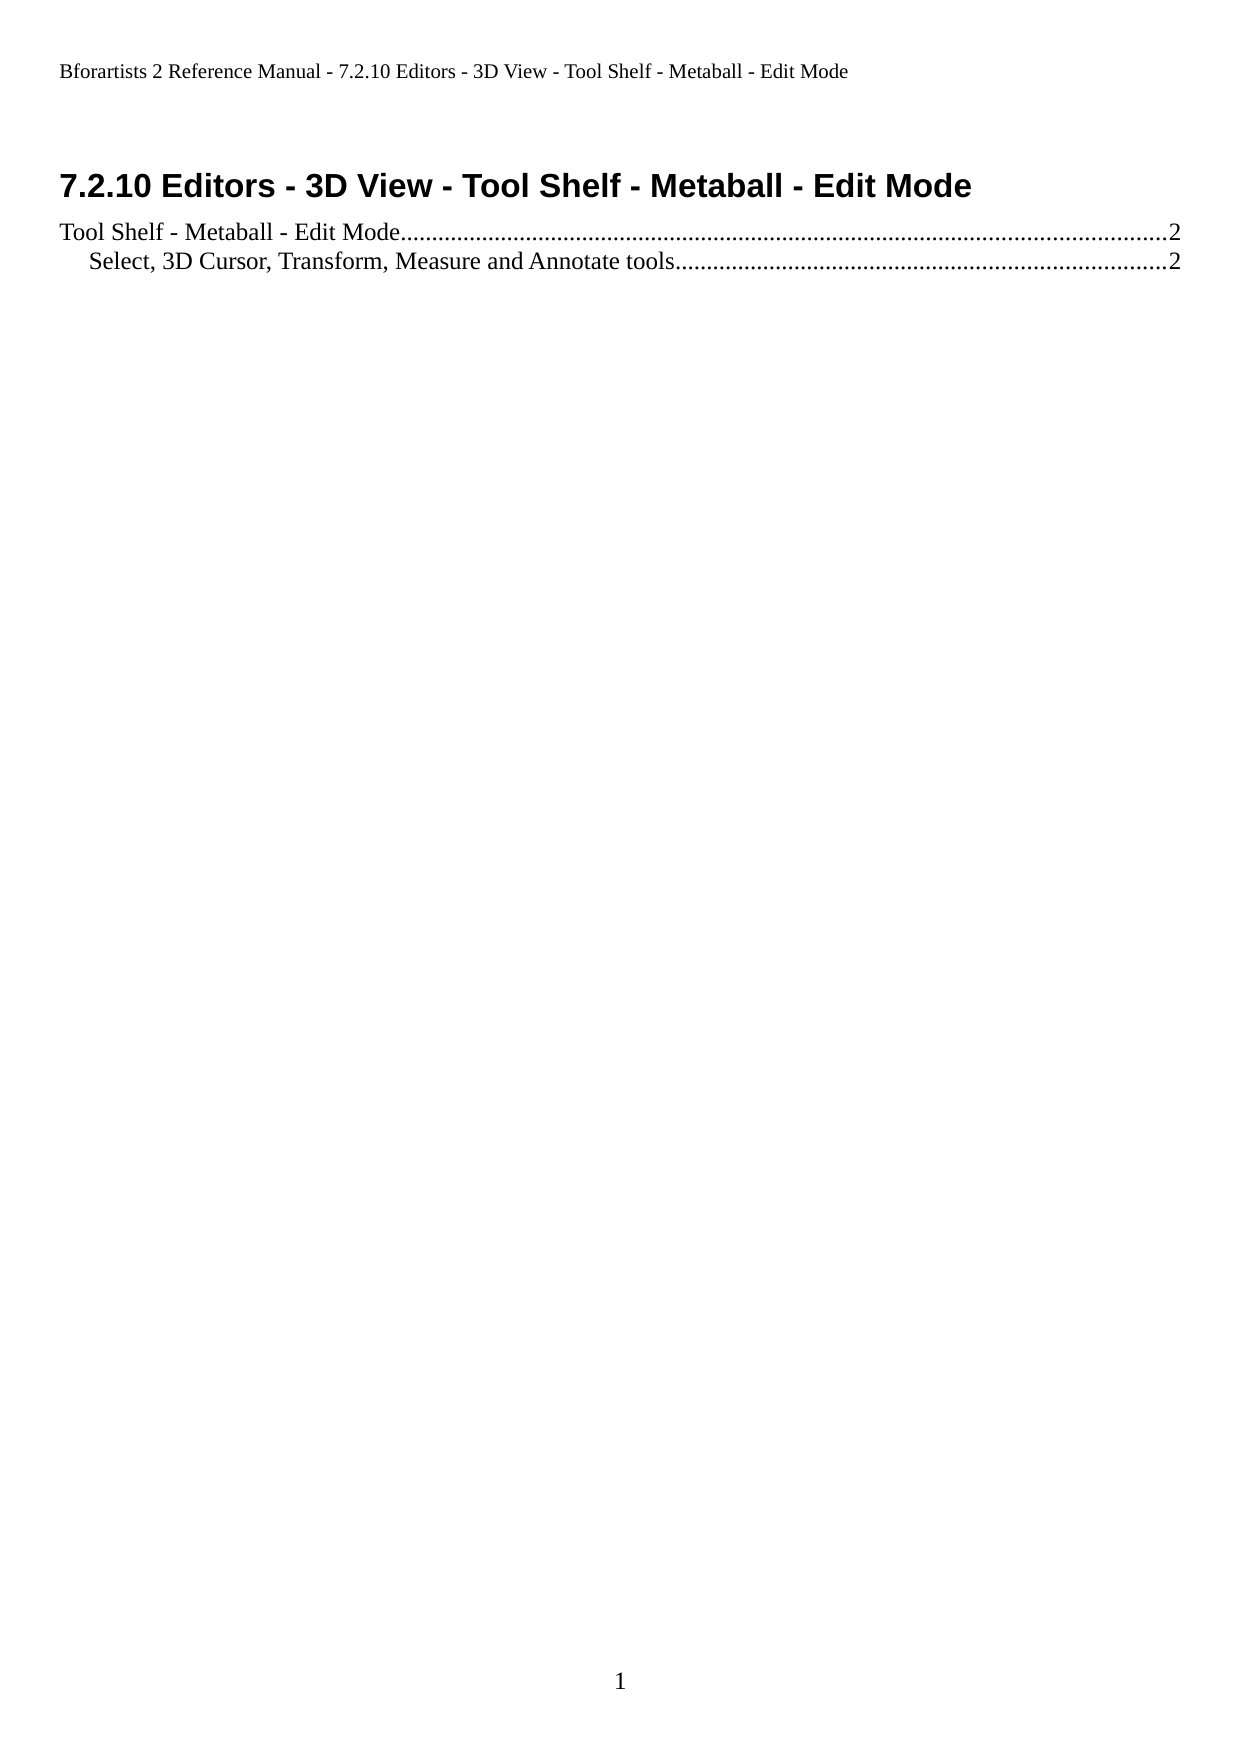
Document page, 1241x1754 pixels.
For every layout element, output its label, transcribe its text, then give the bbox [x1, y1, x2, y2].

text Tool Shelf - Metaball - Edit Mode 2 [59, 217, 1181, 246]
text Select, 3D Cursor, Transform, Measure and Annotate tools 2 [88, 246, 1181, 275]
subtitle 7.2.10 Editors - 3D View - Tool Shelf - Metaball - Edit Mode [59, 166, 1181, 205]
